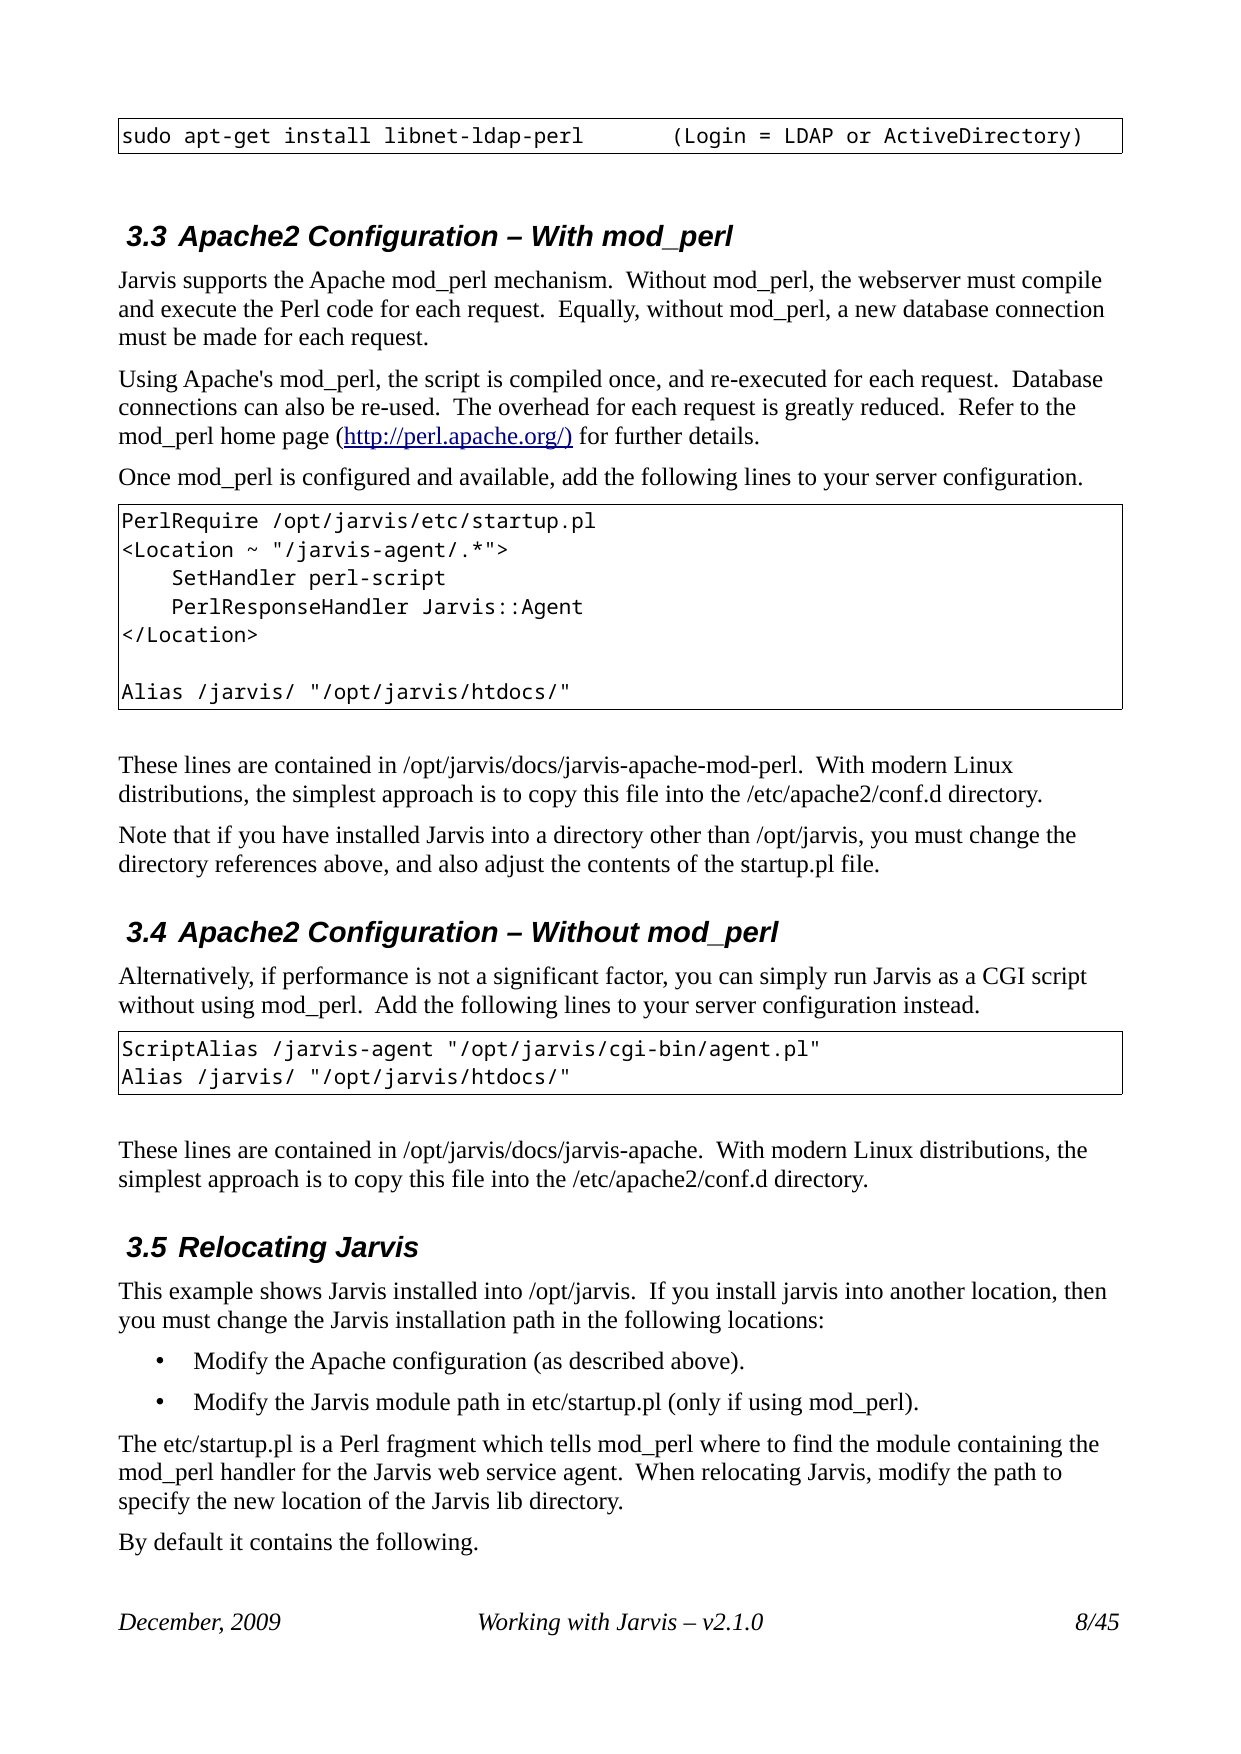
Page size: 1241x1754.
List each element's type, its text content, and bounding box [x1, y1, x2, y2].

text These lines are contained in /opt/jarvis/docs/jarvis-apache-mod-perl. With modern Linux distributions, the simplest approach is to copy this file into the /etc/apache2/conf.d directory. [118, 750, 1122, 807]
subtitle Relocating Jarvis [118, 1230, 1122, 1264]
text The etc/startup.pl is a Perl fragment which tells mod_perl where to find the module containing the mod_perl handler for the Jarvis web service agent. When relocating Jarvis, modify the path to specify the new location of the Jarvis lib directory. [118, 1429, 1122, 1515]
text PerlResponseHandler Jarvis::Agent [119, 589, 1122, 617]
text By default it contains the following. [118, 1527, 1122, 1556]
subtitle Apache2 Configuration – Without mod_perl [118, 915, 1122, 948]
text Alias /jarvis/ "/opt/jarvis/htdocs/" [119, 1059, 1122, 1094]
text Alternatively, if performance is not a significant factor, you can simply run Jarvis as a CGI script without using mod_perl. Add the following lines to your server configuration instead. [118, 961, 1122, 1018]
list Modify the Jarvis module path in etc/startup.pl (only if using mod_perl). [156, 1387, 1122, 1416]
text This example shows Jarvis installed into /opt/jarvis. If you install jarvis into another location, then you must change the Jarvis installation path in the following locations: [118, 1276, 1122, 1334]
text Jarvis supports the Apache mod_perl mechanism. Without mod_perl, the webserver must compile and execute the Perl code for each request. Equally, without mod_perl, a new database connection must be made for each request. [118, 265, 1122, 351]
text </Location> [119, 617, 1122, 649]
text <Location ~ "/jarvis-agent/.*"> [119, 532, 1122, 561]
subtitle Apache2 Configuration – With mod_perl [118, 219, 1122, 252]
text sudo apt-get install libnet-ldap-perl (Login = LDAP or ActiveDirectory) [119, 119, 1122, 153]
text Using Apache's mod_perl, the script is compiled once, and re-executed for each request. Database connections can also be re-used. The overhead for each request is greatly reduced. Refer to the mod_perl home page (http://perl.apache.org/) for further details. [118, 364, 1122, 450]
text ScriptAlias /jarvis-agent "/opt/jarvis/cgi-bin/agent.pl" [119, 1032, 1122, 1059]
list Modify the Apache configuration (as described above). [156, 1346, 1122, 1375]
text These lines are contained in /opt/jarvis/docs/jarvis-apache. With modern Linux distributions, the simplest approach is to copy this file into the /etc/apache2/conf.d directory. [118, 1135, 1122, 1193]
text PerlRequire /opt/jarvis/etc/startup.pl [119, 505, 1122, 532]
text Once mod_perl is configured and available, add the following lines to your server configuration. [118, 462, 1122, 491]
text Note that if you have installed Jarvis into a directory other than /opt/jarvis, you must change the directory references above, and also adjust the contents of the startup.pl file. [118, 820, 1122, 877]
text SetHandler perl-script [119, 561, 1122, 589]
text Alias /jarvis/ "/opt/jarvis/htdocs/" [119, 674, 1122, 709]
